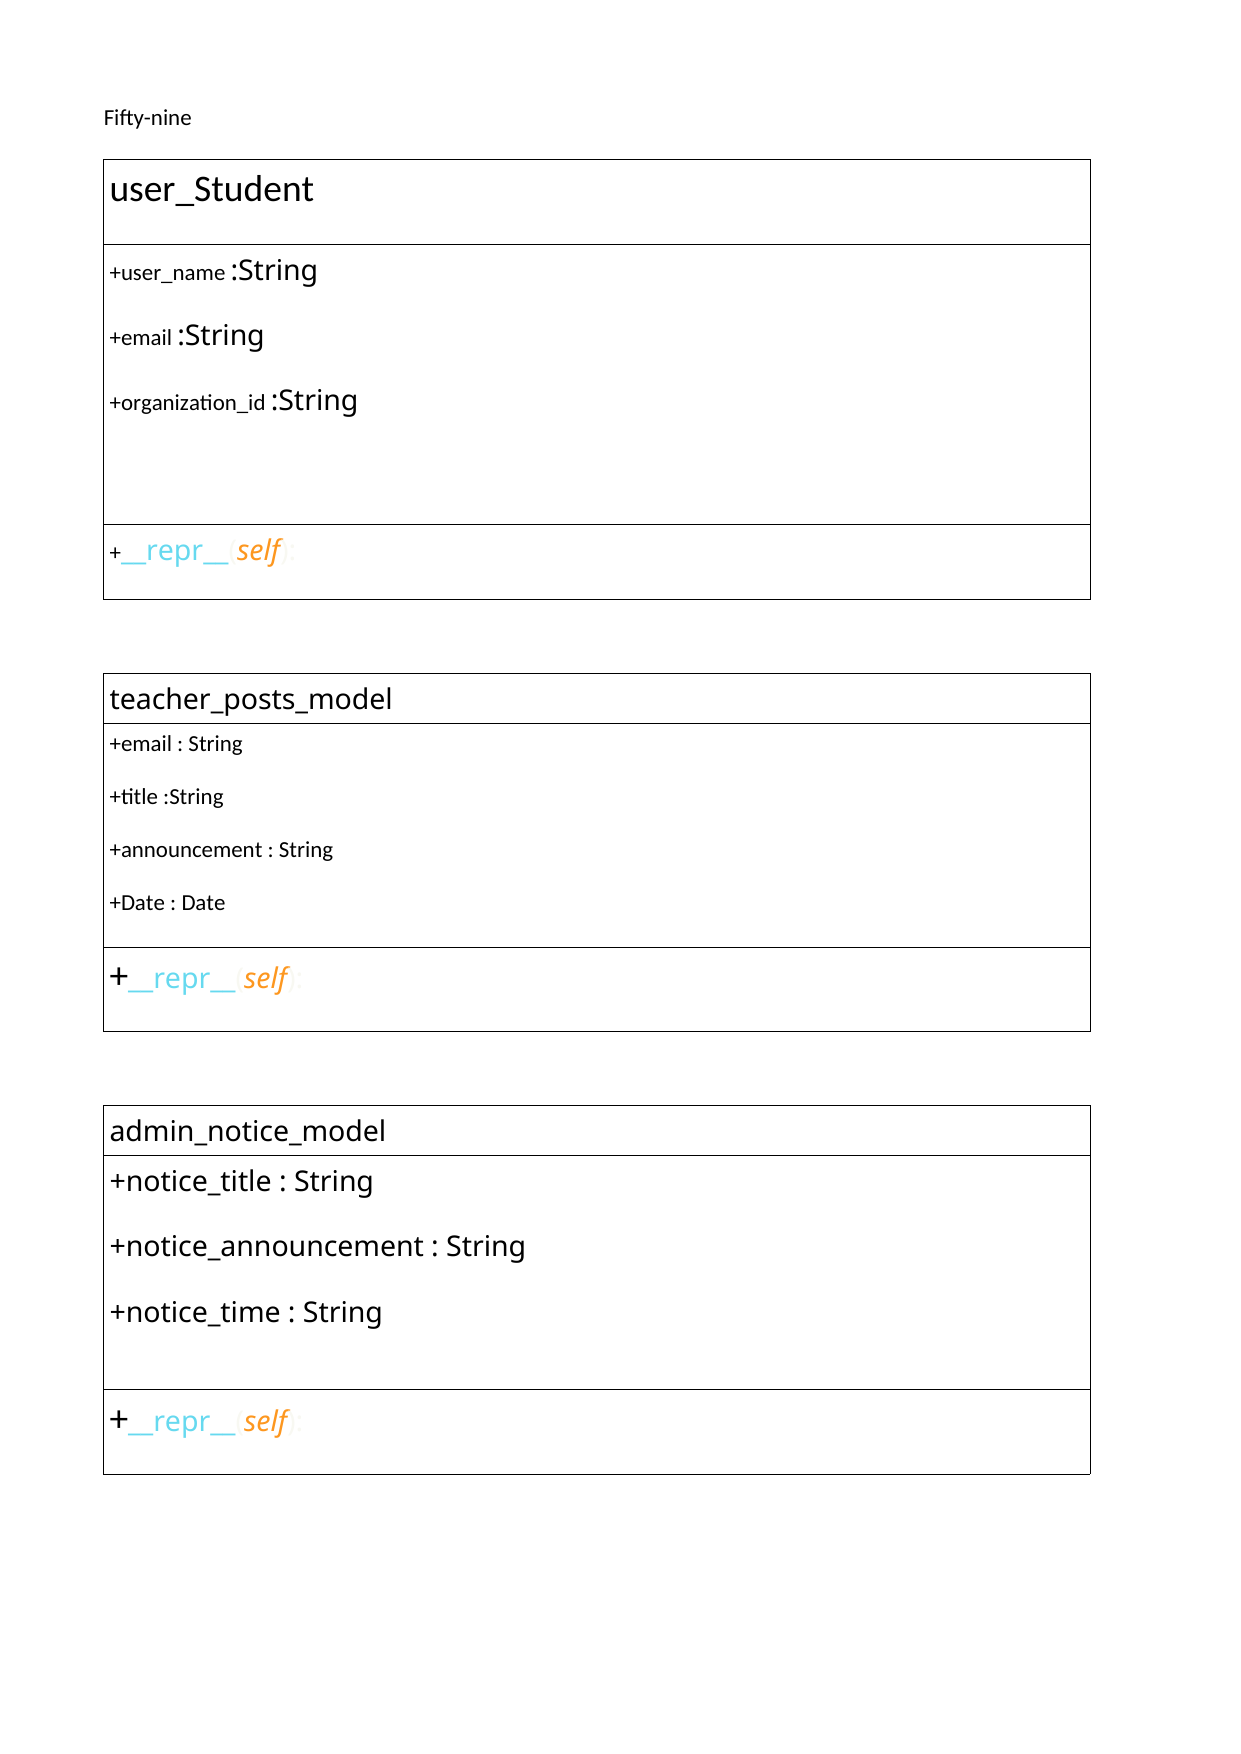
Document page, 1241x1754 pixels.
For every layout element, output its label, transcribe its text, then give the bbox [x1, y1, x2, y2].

table_cell +notice_title : String +notice_announcement : String +notice_time : String [104, 1156, 1090, 1389]
table_cell +__repr__(self): [104, 525, 1090, 599]
table_cell +__repr__(self): [104, 1390, 1090, 1474]
table_header user_Student [104, 160, 1090, 244]
table_cell +__repr__(self): [104, 948, 1090, 1031]
table_cell +user_name :String +email :String +organization_id :String [104, 245, 1090, 524]
table_header teacher_posts_model [104, 674, 1090, 723]
table_header admin_notice_model [104, 1106, 1090, 1155]
table_cell +email : String +title :String +announcement : String +Date : Date [104, 724, 1090, 947]
